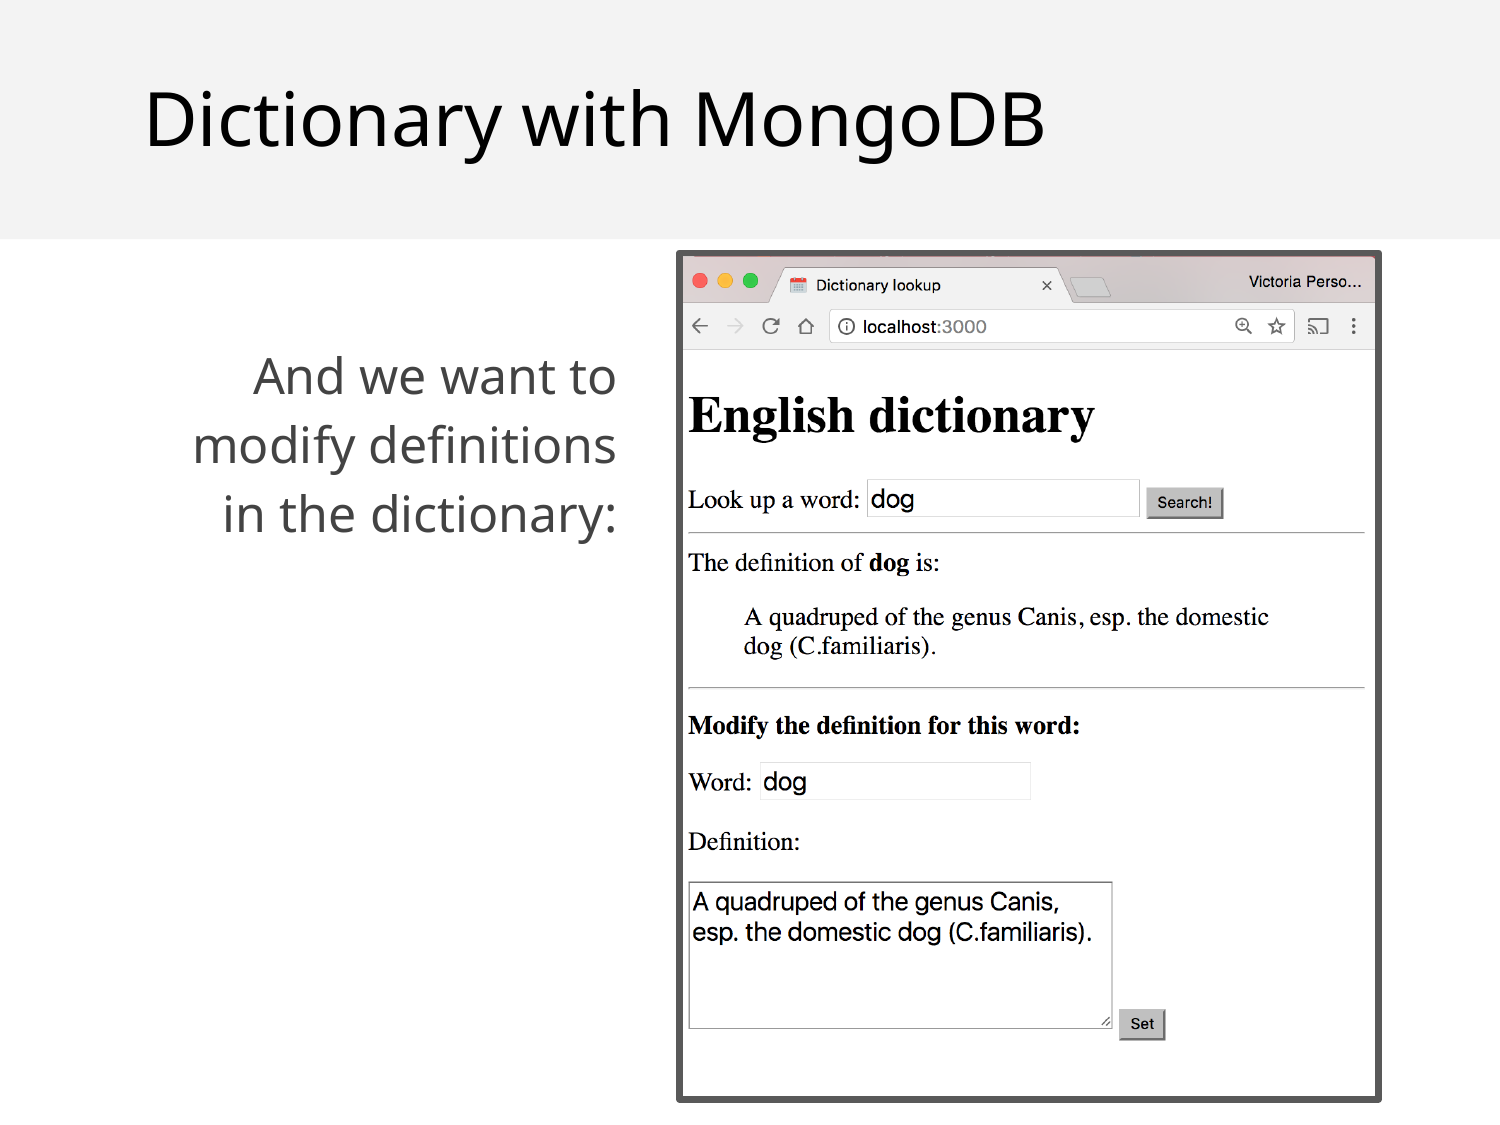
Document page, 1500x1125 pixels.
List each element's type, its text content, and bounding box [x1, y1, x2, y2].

title Dictionary with MongoDB [128, 56, 1372, 183]
picture [682, 255, 1376, 1097]
list And we want to modify definitions in the dictionary: [128, 320, 633, 805]
